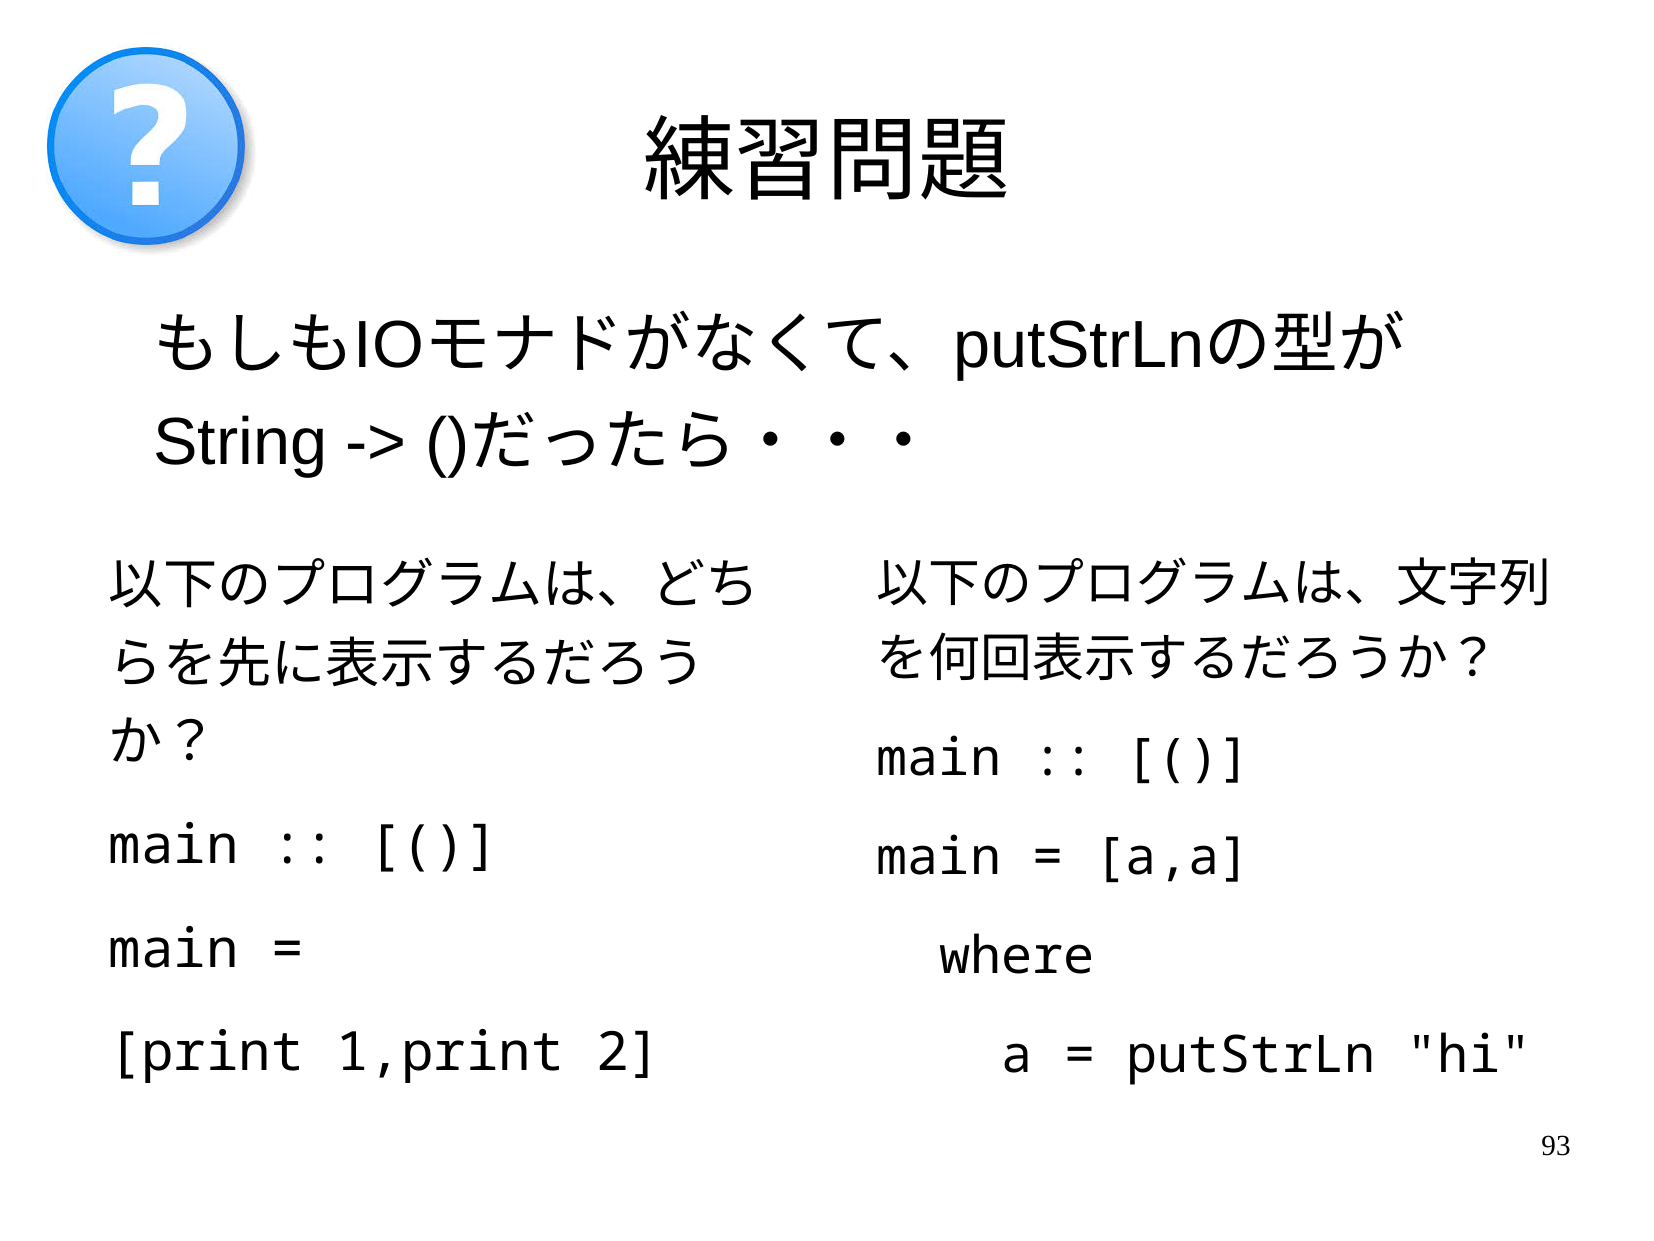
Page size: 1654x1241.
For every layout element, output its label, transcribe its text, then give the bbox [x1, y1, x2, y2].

list もしもIOモナドがなくて、putStrLnの型がString -> ()だったら・・・ [82, 290, 1571, 1010]
title 練習問題 [260, 49, 1571, 257]
text_box 以下のプログラムは、文字列を何回表示するだろうか？ main :: [()] main = [a,a] where a = putStrLn "hi" [876, 541, 1571, 1146]
picture [38, 35, 260, 257]
text_box 以下のプログラムは、どちらを先に表示するだろうか？ main :: [()] main = [print 1,print 2] [108, 540, 804, 1146]
